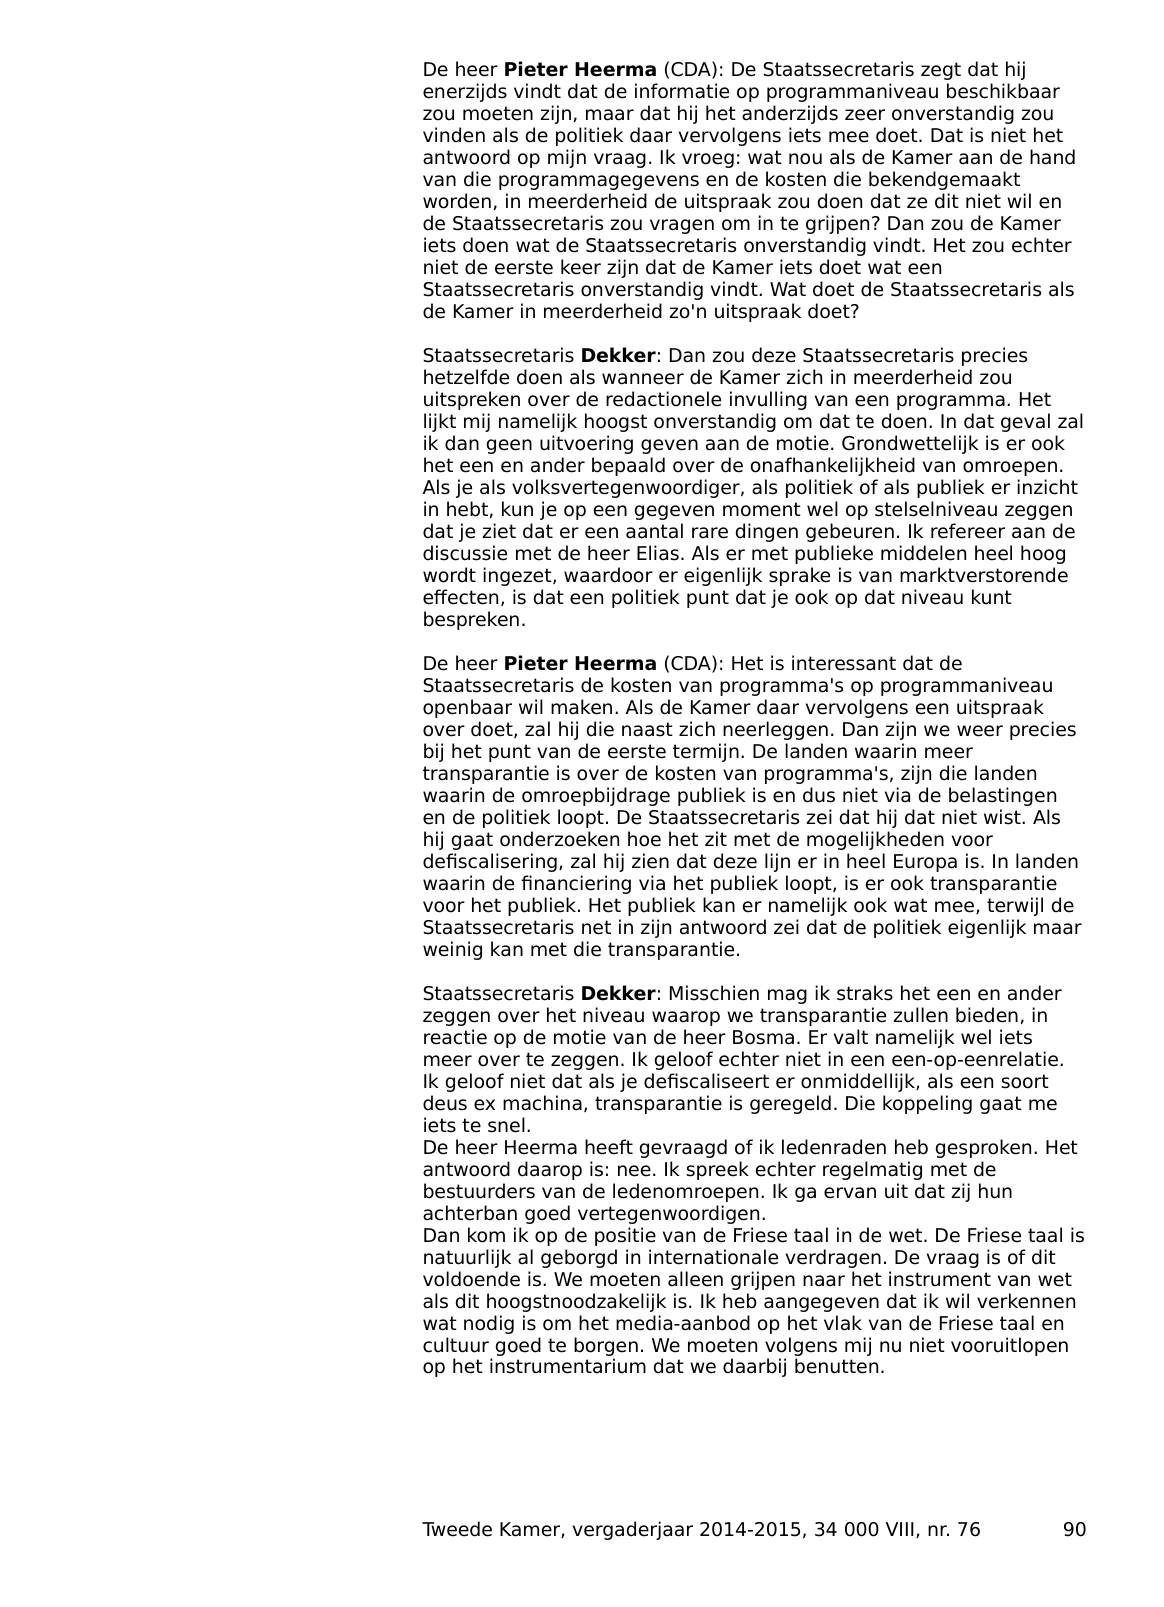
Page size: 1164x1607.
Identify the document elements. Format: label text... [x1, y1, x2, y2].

text Staatssecretaris Dekker: Misschien mag ik straks het een en ander zeggen over het niveau waarop we transparantie zullen bieden, in reactie op de motie van de heer Bosma. Er valt namelijk wel iets meer over te zeggen. Ik geloof echter niet in een een-op-eenrelatie. Ik geloof niet dat als je defiscaliseert er onmiddellijk, als een soort deus ex machina, transparantie is geregeld. Die koppeling gaat me iets te snel. [422, 983, 1087, 1137]
text De heer Pieter Heerma (CDA): Het is interessant dat de Staatssecretaris de kosten van programma's op programmaniveau openbaar wil maken. Als de Kamer daar vervolgens een uitspraak over doet, zal hij die naast zich neerleggen. Dan zijn we weer precies bij het punt van de eerste termijn. De landen waarin meer transparantie is over de kosten van programma's, zijn die landen waarin de omroepbijdrage publiek is en dus niet via de belastingen en de politiek loopt. De Staatssecretaris zei dat hij dat niet wist. Als hij gaat onderzoeken hoe het zit met de mogelijkheden voor defiscalisering, zal hij zien dat deze lijn er in heel Europa is. In landen waarin de financiering via het publiek loopt, is er ook transparantie voor het publiek. Het publiek kan er namelijk ook wat mee, terwijl de Staatssecretaris net in zijn antwoord zei dat de politiek eigenlijk maar weinig kan met die transparantie. [422, 653, 1087, 961]
text Staatssecretaris Dekker: Dan zou deze Staatssecretaris precies hetzelfde doen als wanneer de Kamer zich in meerderheid zou uitspreken over de redactionele invulling van een programma. Het lijkt mij namelijk hoogst onverstandig om dat te doen. In dat geval zal ik dan geen uitvoering geven aan de motie. Grondwettelijk is er ook het een en ander bepaald over de onafhankelijkheid van omroepen. Als je als volksvertegenwoordiger, als politiek of als publiek er inzicht in hebt, kun je op een gegeven moment wel op stelselniveau zeggen dat je ziet dat er een aantal rare dingen gebeuren. Ik refereer aan de discussie met de heer Elias. Als er met publieke middelen heel hoog wordt ingezet, waardoor er eigenlijk sprake is van marktverstorende effecten, is dat een politiek punt dat je ook op dat niveau kunt bespreken. [422, 345, 1087, 631]
text Dan kom ik op de positie van de Friese taal in de wet. De Friese taal is natuurlijk al geborgd in internationale verdragen. De vraag is of dit voldoende is. We moeten alleen grijpen naar het instrument van wet als dit hoogstnoodzakelijk is. Ik heb aangegeven dat ik wil verkennen wat nodig is om het media-aanbod op het vlak van de Friese taal en cultuur goed te borgen. We moeten volgens mij nu niet vooruitlopen op het instrumentarium dat we daarbij benutten. [422, 1224, 1087, 1378]
text De heer Pieter Heerma (CDA): De Staatssecretaris zegt dat hij enerzijds vindt dat de informatie op programmaniveau beschikbaar zou moeten zijn, maar dat hij het anderzijds zeer onverstandig zou vinden als de politiek daar vervolgens iets mee doet. Dat is niet het antwoord op mijn vraag. Ik vroeg: wat nou als de Kamer aan de hand van die programmagegevens en de kosten die bekendgemaakt worden, in meerderheid de uitspraak zou doen dat ze dit niet wil en de Staatssecretaris zou vragen om in te grijpen? Dan zou de Kamer iets doen wat de Staatssecretaris onverstandig vindt. Het zou echter niet de eerste keer zijn dat de Kamer iets doet wat een Staatssecretaris onverstandig vindt. Wat doet de Staatssecretaris als de Kamer in meerderheid zo'n uitspraak doet? [422, 59, 1087, 323]
text De heer Heerma heeft gevraagd of ik ledenraden heb gesproken. Het antwoord daarop is: nee. Ik spreek echter regelmatig met de bestuurders van de ledenomroepen. Ik ga ervan uit dat zij hun achterban goed vertegenwoordigen. [422, 1137, 1087, 1224]
